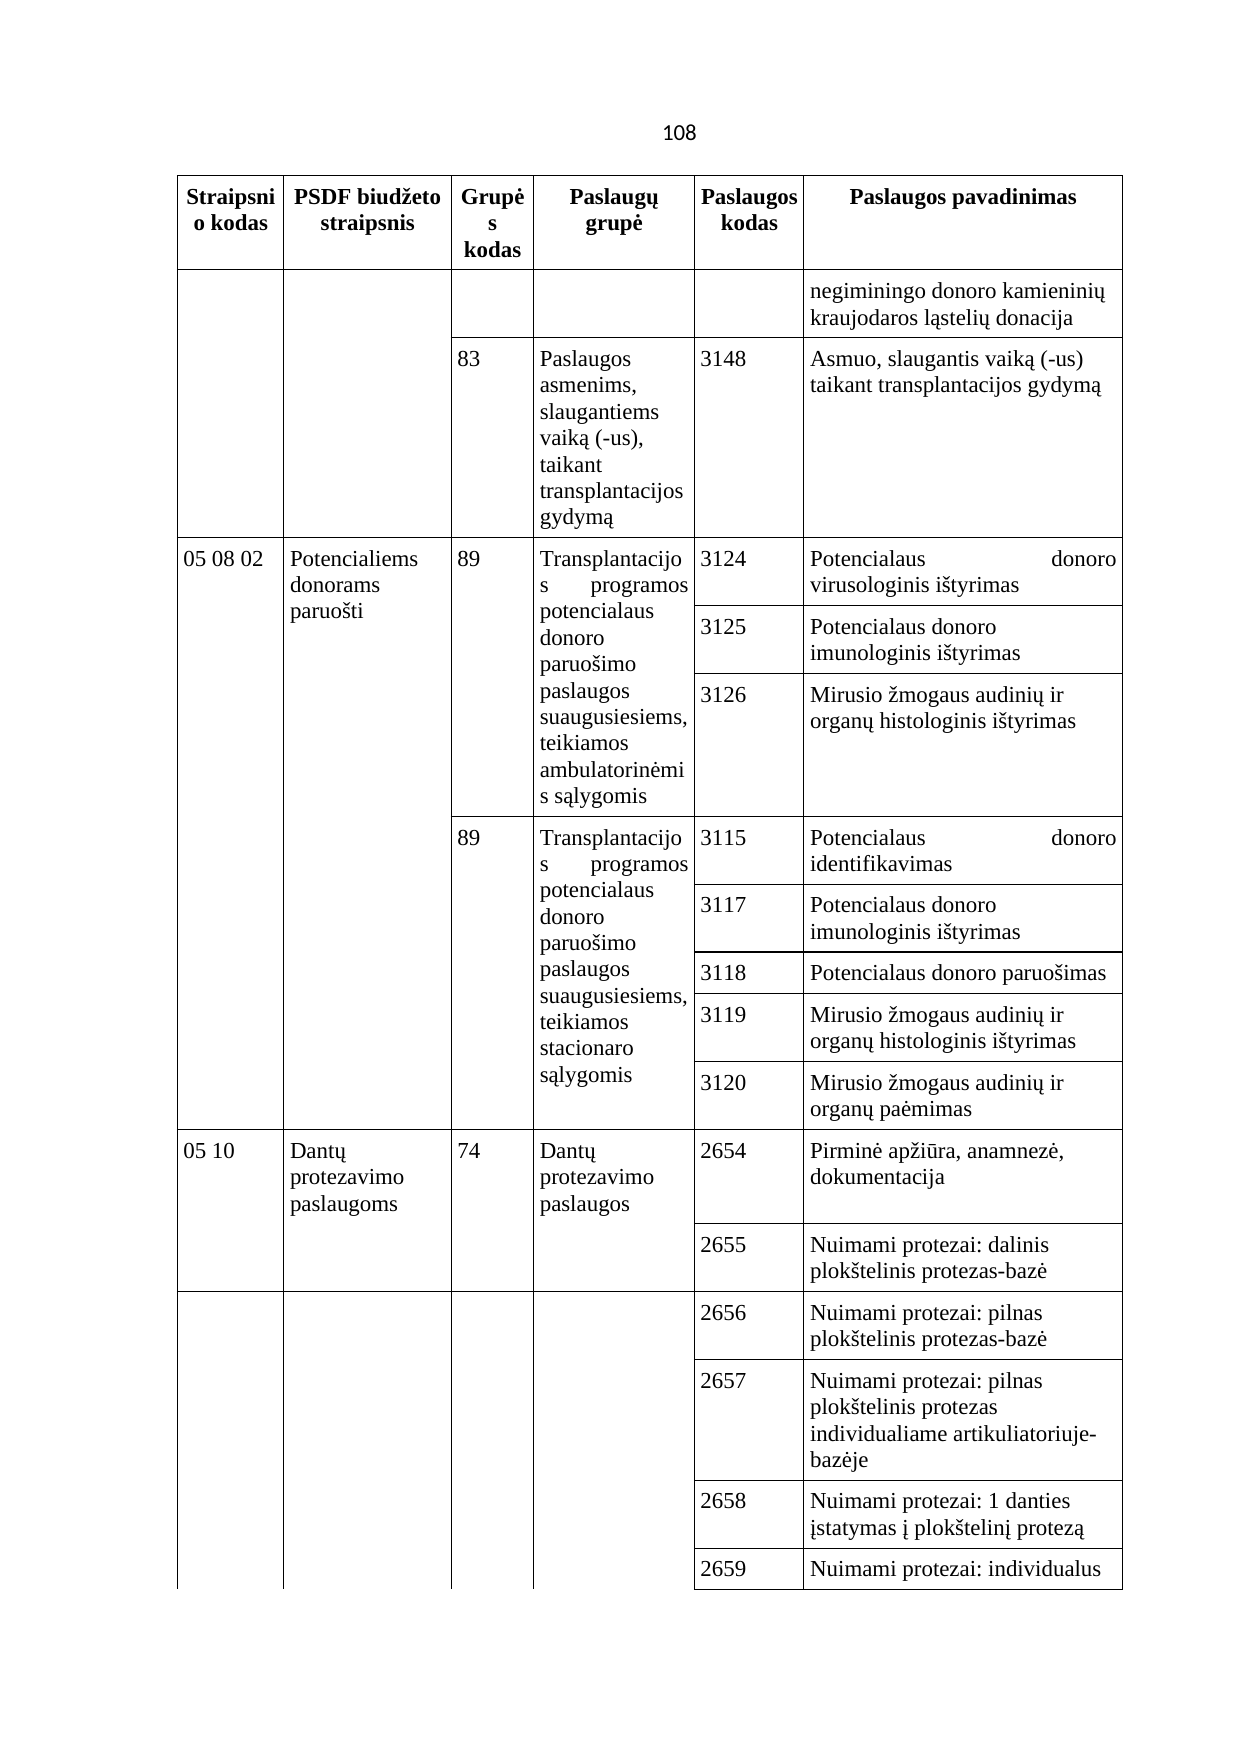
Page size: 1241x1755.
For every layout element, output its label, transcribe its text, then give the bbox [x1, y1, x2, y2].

table_cell 3119 [695, 994, 803, 1061]
table_cell Pirminė apžiūra, anamnezė, dokumentacija [804, 1130, 1122, 1223]
table_header PSDF biudžeto straipsnis [284, 176, 451, 269]
table_cell [178, 270, 283, 537]
table_cell Dantų protezavimo paslaugos [534, 1130, 694, 1223]
table_cell 3126 [695, 674, 803, 816]
table_cell 3125 [695, 606, 803, 673]
table_cell Transplantacijos programos potencialaus donoro paruošimo paslaugos suaugusiesiems, teikiamos ambulatorinėmis sąlygomis [534, 538, 694, 816]
table_cell [534, 1359, 694, 1479]
table_cell [452, 1223, 533, 1291]
table_cell Asmuo, slaugantis vaiką (-us) taikant transplantacijos gydymą [804, 338, 1122, 537]
table_cell Mirusio žmogaus audinių ir organų histologinis ištyrimas [804, 674, 1122, 816]
table_cell Nuimami protezai: dalinis plokštelinis protezas-bazė [804, 1224, 1122, 1291]
table_cell Potencialaus donoro virusologinis ištyrimas [804, 538, 1122, 605]
table_cell 83 [452, 338, 533, 537]
table_cell [178, 1548, 283, 1589]
table_cell Potencialiems donorams paruošti [284, 538, 451, 1129]
table_cell 3148 [695, 338, 803, 537]
table_cell 3120 [695, 1062, 803, 1129]
table_header Paslaugų grupė [534, 176, 694, 269]
table_cell 3124 [695, 538, 803, 605]
table_cell 2656 [695, 1292, 803, 1359]
table_cell Potencialaus donoro identifikavimas [804, 817, 1122, 883]
table_header Straipsnio kodas [178, 176, 283, 269]
table_cell 2657 [695, 1360, 803, 1479]
table_cell Nuimami protezai: 1 danties įstatymas į plokštelinį protezą [804, 1481, 1122, 1547]
table_cell 89 [452, 817, 533, 1129]
table_cell [695, 270, 803, 337]
table_cell 3117 [695, 885, 803, 951]
table_cell 05 08 02 [178, 538, 283, 1129]
table_cell [452, 1359, 533, 1479]
table_cell Potencialaus donoro imunologinis ištyrimas [804, 606, 1122, 673]
table_cell Nuimami protezai: pilnas plokštelinis protezas-bazė [804, 1292, 1122, 1359]
table_header Grupės kodas [452, 176, 533, 269]
table_cell Potencialaus donoro paruošimas [804, 953, 1122, 993]
table_cell [534, 270, 694, 337]
table_cell 05 10 [178, 1130, 283, 1223]
table_cell 2659 [695, 1549, 803, 1589]
table_header Paslaugos kodas [695, 176, 803, 269]
table_cell 89 [452, 538, 533, 816]
table_cell [178, 1359, 283, 1479]
table_cell [534, 1223, 694, 1291]
table_cell 2658 [695, 1481, 803, 1547]
table_cell [284, 270, 451, 537]
table_cell [284, 1223, 451, 1291]
table_cell [452, 1548, 533, 1589]
table_cell [452, 1480, 533, 1547]
table_cell 2654 [695, 1130, 803, 1223]
table_cell Nuimami protezai: pilnas plokštelinis protezas individualiame artikuliatoriuje-bazėje [804, 1360, 1122, 1479]
table_cell [284, 1480, 451, 1547]
table_cell Dantų protezavimo paslaugoms [284, 1130, 451, 1223]
table_cell [534, 1480, 694, 1547]
table_cell [452, 1292, 533, 1359]
table_cell 3115 [695, 817, 803, 883]
table_cell [534, 1292, 694, 1359]
table_header Paslaugos pavadinimas [804, 176, 1122, 269]
table_cell Mirusio žmogaus audinių ir organų paėmimas [804, 1062, 1122, 1129]
table_cell [178, 1480, 283, 1547]
table_cell 74 [452, 1130, 533, 1223]
table_cell [178, 1223, 283, 1291]
table_cell [284, 1292, 451, 1359]
table_cell Transplantacijos programos potencialaus donoro paruošimo paslaugos suaugusiesiems, teikiamos stacionaro sąlygomis [534, 817, 694, 1129]
table_cell Potencialaus donoro imunologinis ištyrimas [804, 885, 1122, 951]
table_cell Nuimami protezai: individualus [804, 1549, 1122, 1589]
table_cell [284, 1548, 451, 1589]
table_cell 3118 [695, 953, 803, 993]
table_cell [452, 270, 533, 337]
table_cell [178, 1292, 283, 1359]
table_cell [534, 1548, 694, 1589]
table_cell negiminingo donoro kamieninių kraujodaros ląstelių donacija [804, 270, 1122, 337]
table_cell Mirusio žmogaus audinių ir organų histologinis ištyrimas [804, 994, 1122, 1061]
table_cell Paslaugos asmenims, slaugantiems vaiką (-us), taikant transplantacijos gydymą [534, 338, 694, 537]
table_cell 2655 [695, 1224, 803, 1291]
table_cell [284, 1359, 451, 1479]
